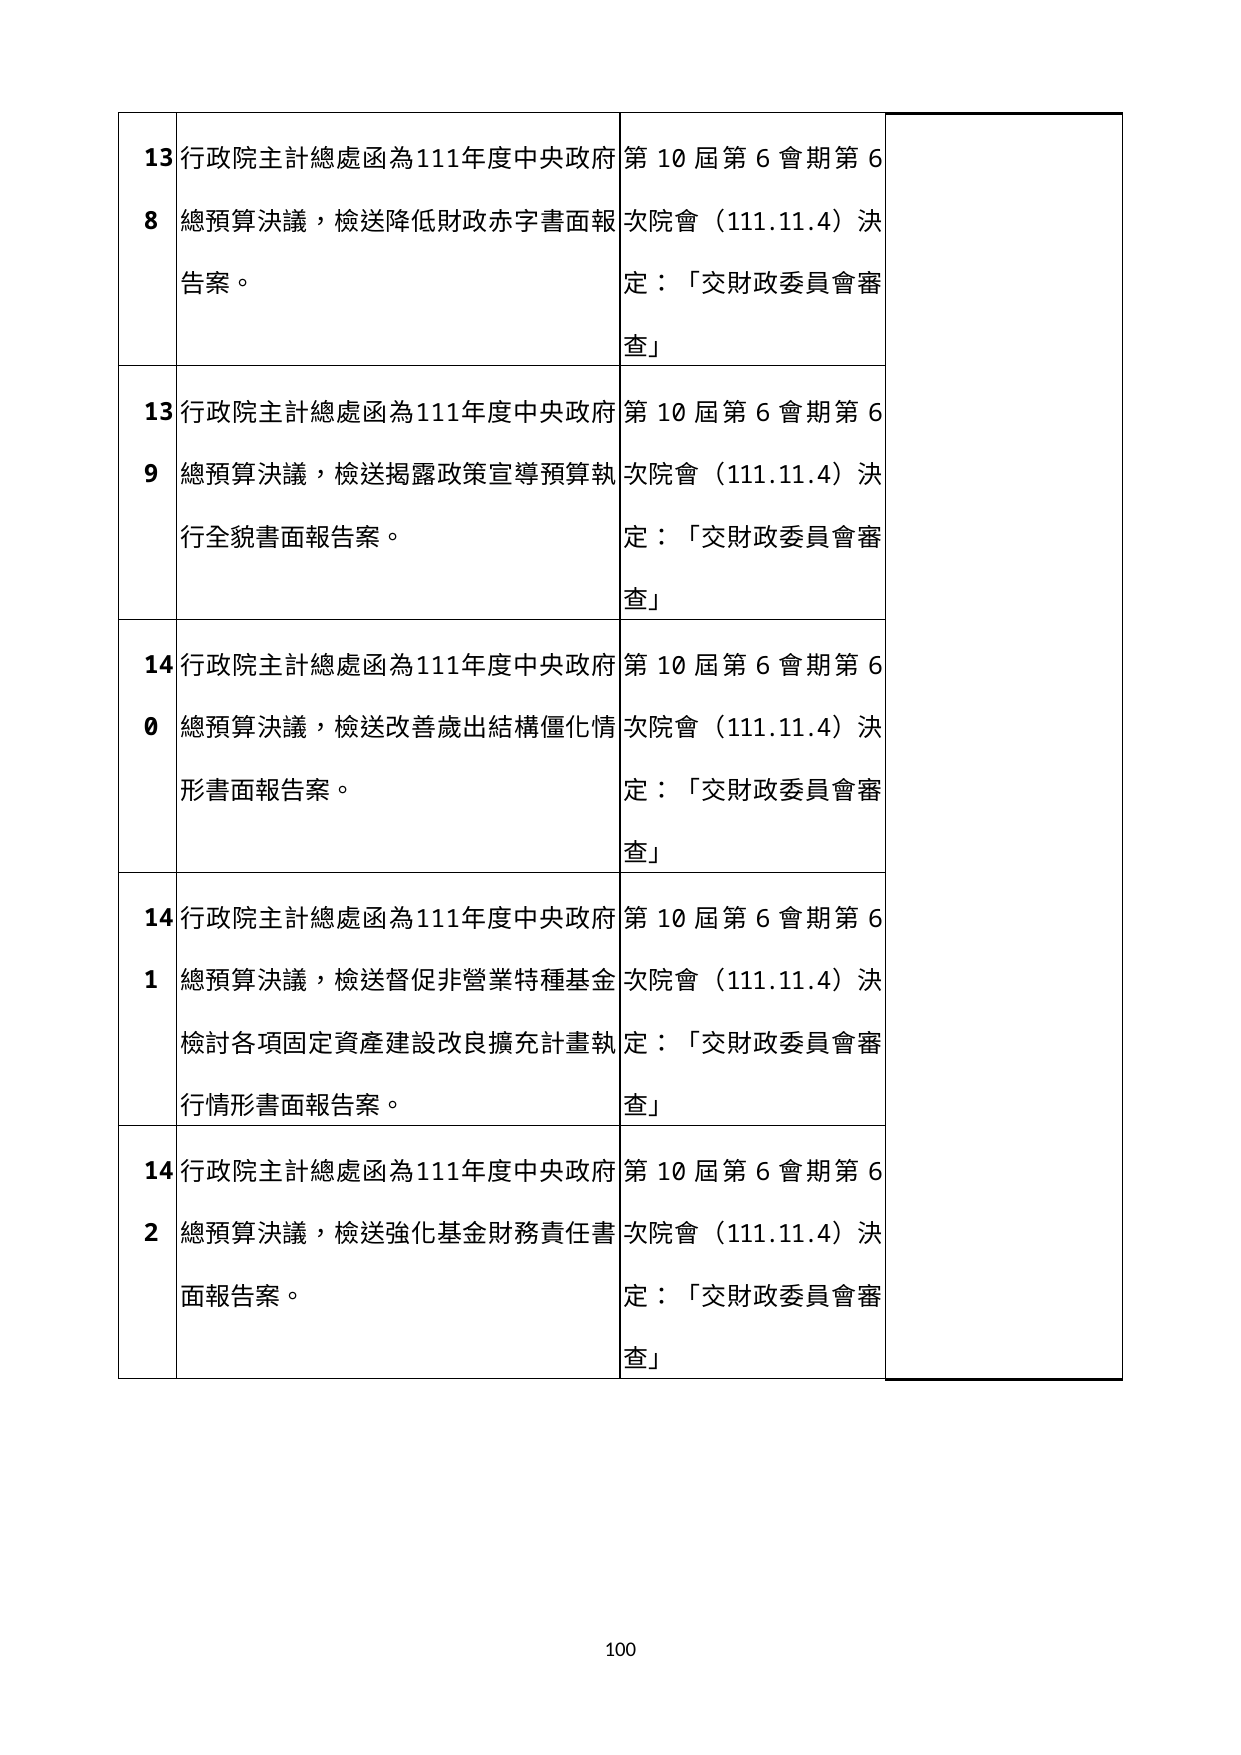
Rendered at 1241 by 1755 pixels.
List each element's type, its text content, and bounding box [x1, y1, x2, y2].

table_cell 第10屆第6會期第6次院會（111.11.4）決定：「交財政委員會審查」 [621, 873, 885, 1125]
table_cell 行政院主計總處函為111年度中央政府總預算決議，檢送督促非營業特種基金檢討各項固定資產建設改良擴充計畫執行情形書面報告案。 [177, 873, 619, 1125]
table_cell 第10屆第6會期第6次院會（111.11.4）決定：「交財政委員會審查」 [621, 620, 885, 872]
table_cell [119, 113, 176, 365]
table_cell [886, 115, 1122, 1378]
table_cell 行政院主計總處函為111年度中央政府總預算決議，檢送強化基金財務責任書面報告案。 [177, 1126, 619, 1378]
table_cell 行政院主計總處函為111年度中央政府總預算決議，檢送降低財政赤字書面報告案。 [177, 113, 619, 365]
table_cell 行政院主計總處函為111年度中央政府總預算決議，檢送改善歲出結構僵化情形書面報告案。 [177, 620, 619, 872]
table_cell [119, 620, 176, 872]
table_cell 第10屆第6會期第6次院會（111.11.4）決定：「交財政委員會審查」 [621, 366, 885, 618]
table_cell [119, 366, 176, 618]
table_cell 第10屆第6會期第6次院會（111.11.4）決定：「交財政委員會審查」 [621, 113, 885, 365]
table_cell 行政院主計總處函為111年度中央政府總預算決議，檢送揭露政策宣導預算執行全貌書面報告案。 [177, 366, 619, 618]
table_cell 第10屆第6會期第6次院會（111.11.4）決定：「交財政委員會審查」 [621, 1126, 885, 1378]
table_cell [119, 873, 176, 1125]
table_cell [119, 1126, 176, 1378]
